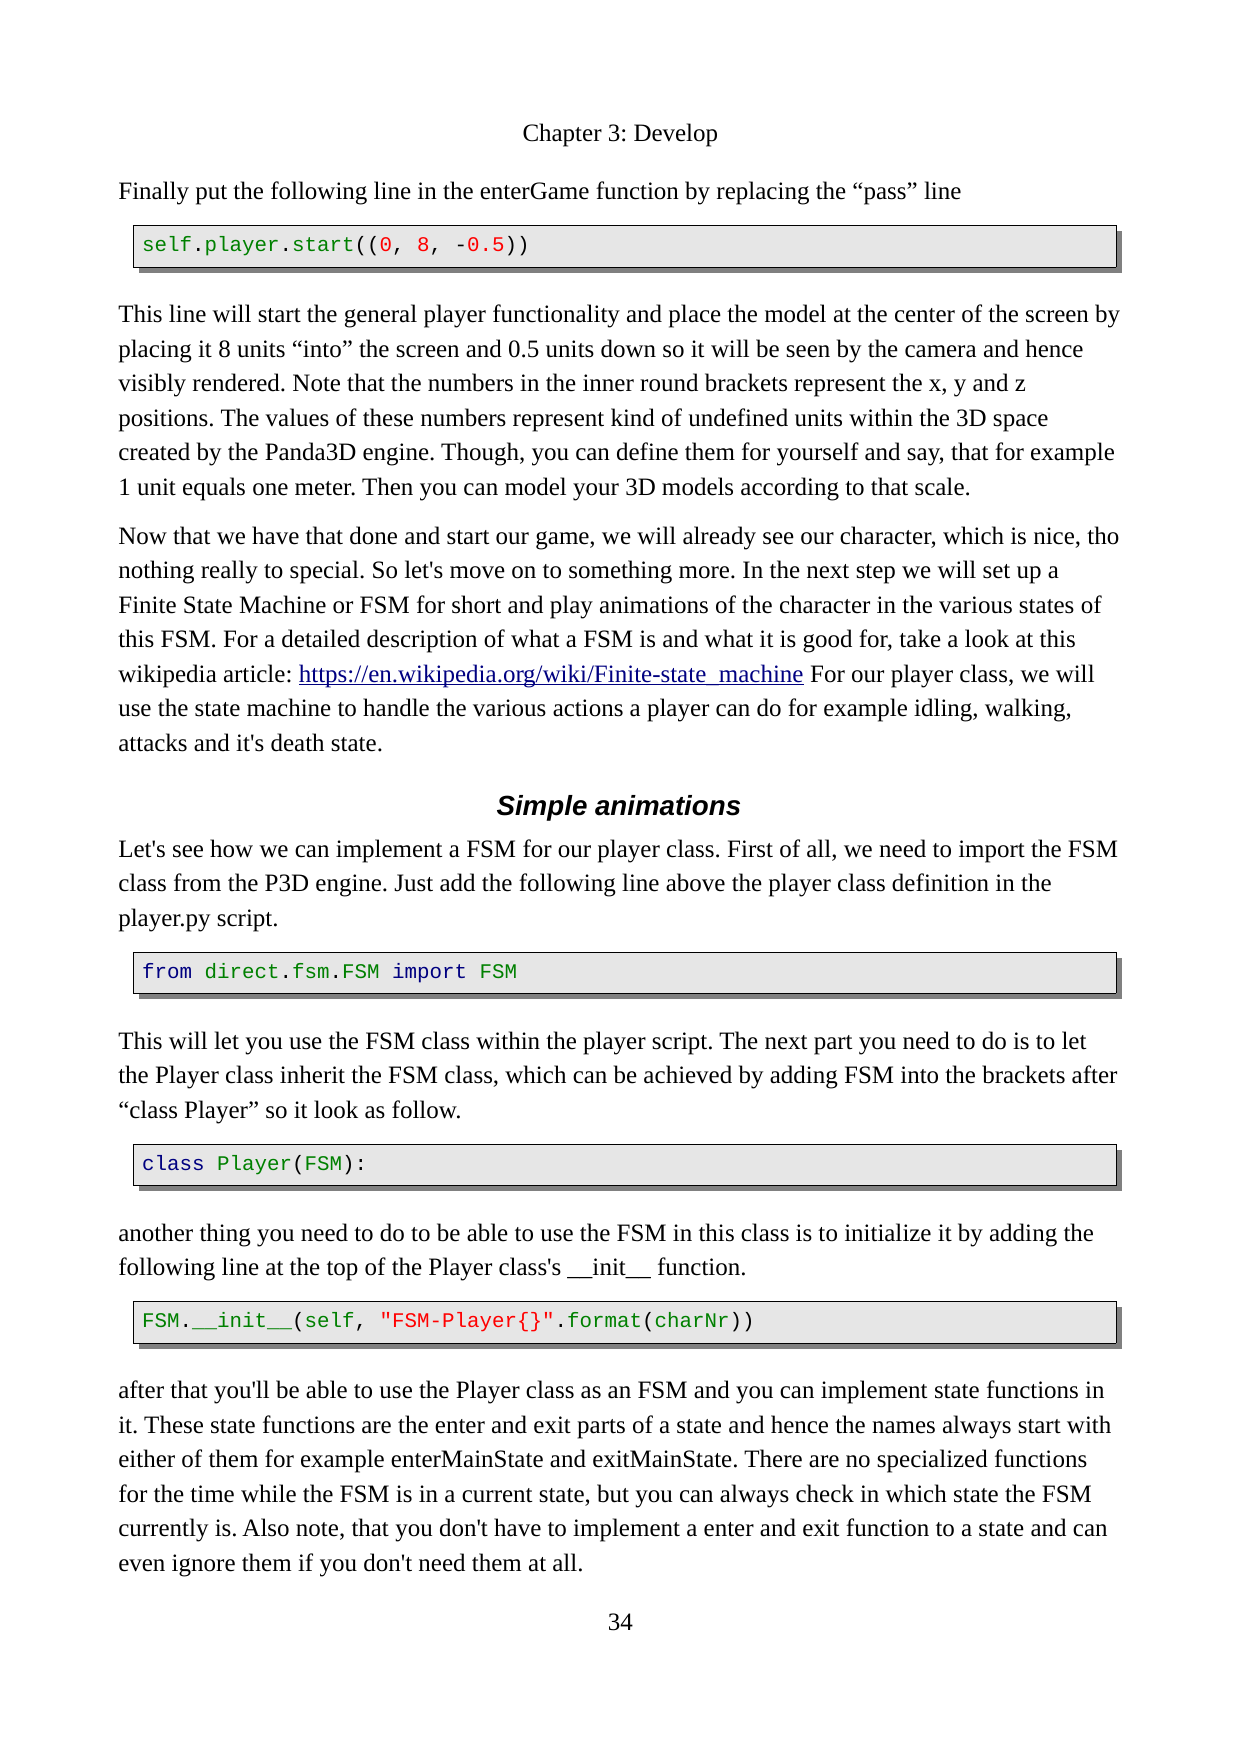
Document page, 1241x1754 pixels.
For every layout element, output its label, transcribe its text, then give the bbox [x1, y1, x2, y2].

text another thing you need to do to be able to use the FSM in this class is to initialize it by adding the following line at the top of the Player class's __init__ function. [118, 1218, 1122, 1281]
text Let's see how we can implement a FSM for our player class. First of all, we need to import the FSM class from the P3D engine. Just add the following line above the player class definition in the player.py script. [118, 834, 1122, 931]
text after that you'll be able to use the Player class as an FSM and you can implement state functions in it. These state functions are the enter and exit parts of a state and hence the names always start with either of them for example enterMainState and exitMainState. There are no specialized functions for the time while the FSM is in a current state, but you can always check in which state the FSM currently is. Also note, that you don't have to implement a enter and exit function to a state and can even ignore them if you don't need them at all. [118, 1376, 1122, 1577]
text Finally put the following line in the enterGame function by replacing the “pass” line [118, 176, 1122, 205]
text Now that we have that done and start our game, we will already see our character, which is nice, tho nothing really to special. So let's move on to something more. In the next step we will set up a Finite State Machine or FSM for short and play animations of the character in the various states of this FSM. For a detailed description of what a FSM is and what it is good for, take a look at this wikipedia article: https://en.wikipedia.org/wiki/Finite-state_machine For our player class, we will use the state machine to handle the various actions a player can do for example idling, walking, attacks and it's death state. [118, 521, 1122, 757]
text class Player(FSM): [134, 1145, 1116, 1185]
text This will let you use the FSM class within the player script. The next part you need to do is to let the Player class inherit the FSM class, which can be achieved by adding FSM into the brackets after “class Player” so it look as follow. [118, 1026, 1122, 1123]
subtitle Simple animations [118, 789, 1122, 821]
text FSM.__init__(self, "FSM-Player{}".format(charNr)) [134, 1302, 1116, 1343]
text from direct.fsm.FSM import FSM [134, 953, 1116, 993]
text This line will start the general player functionality and place the model at the center of the screen by placing it 8 units “into” the screen and 0.5 units down so it will be seen by the camera and hence visibly rendered. Note that the numbers in the inner round brackets represent the x, y and z positions. The values of these numbers represent kind of undefined units within the 3D space created by the Panda3D engine. Though, you can define them for yourself and say, that for example 1 unit equals one meter. Then you can model your 3D models according to that scale. [118, 299, 1122, 501]
text self.player.start((0, 8, -0.5)) [134, 226, 1116, 267]
